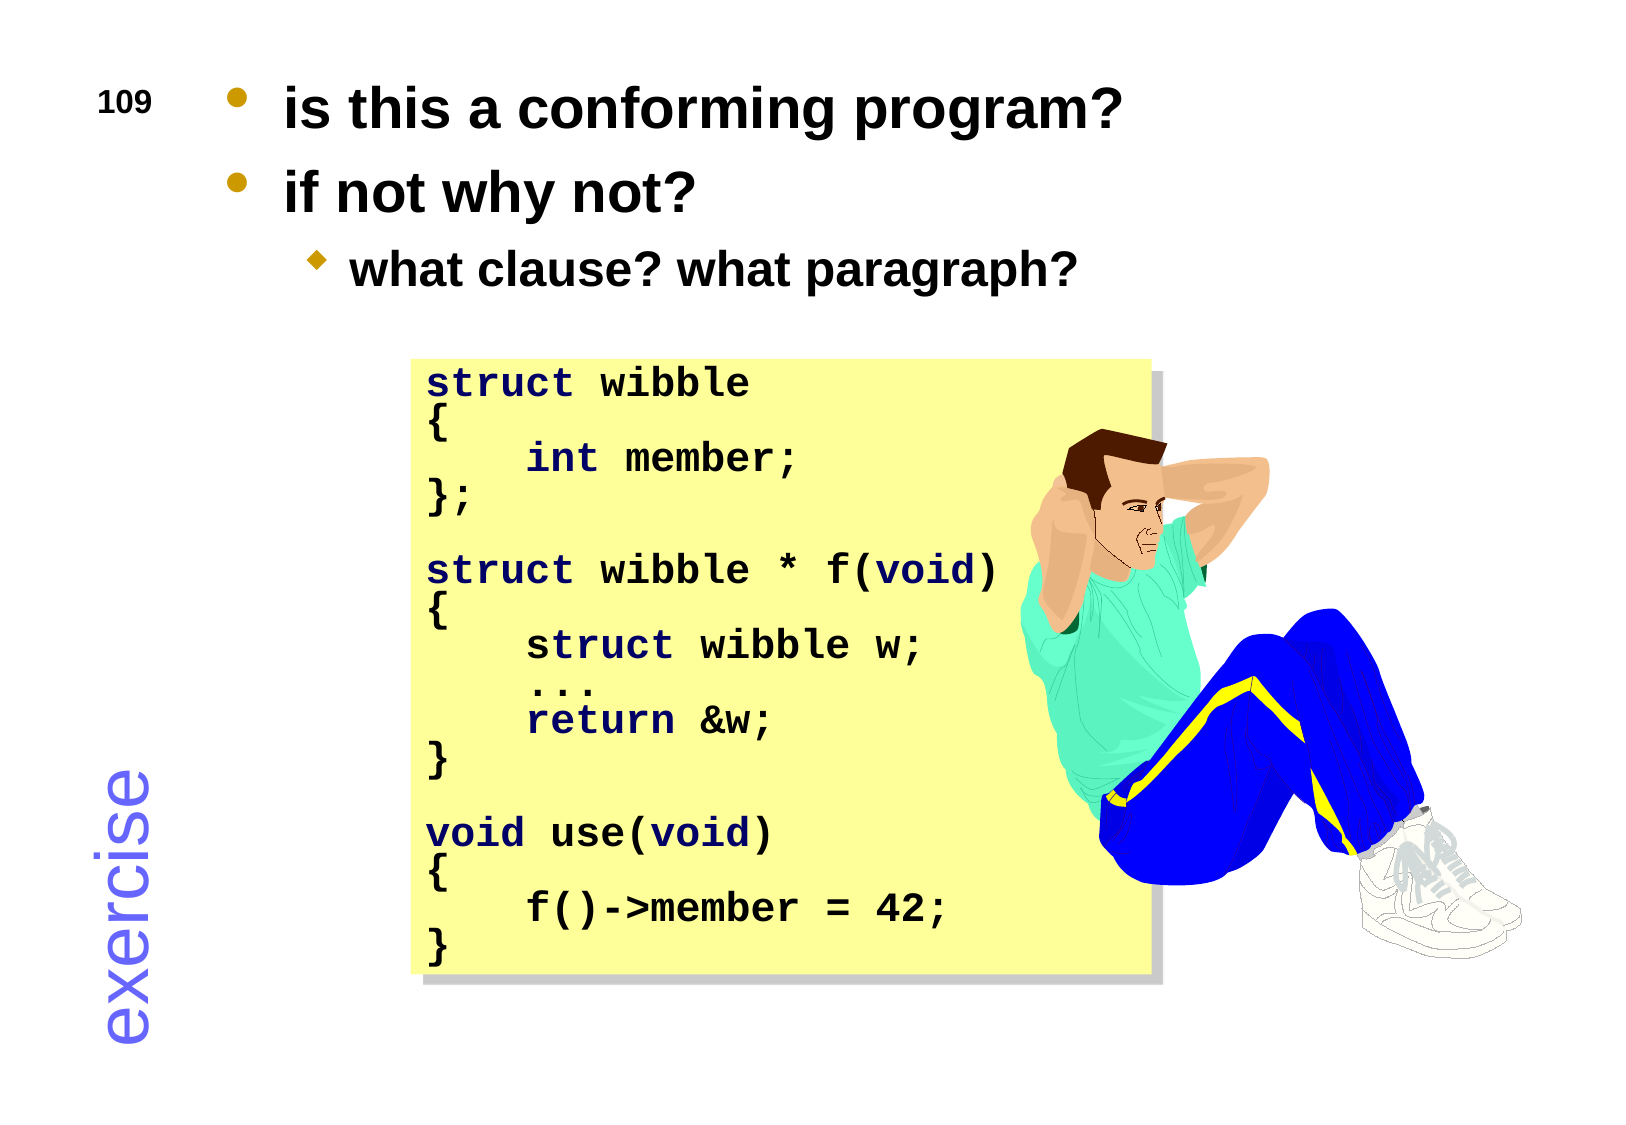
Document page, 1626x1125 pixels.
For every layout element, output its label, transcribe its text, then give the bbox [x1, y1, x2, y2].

text_box [1459, 860, 1465, 867]
title exercise [50, 187, 188, 1063]
text_box struct wibble { int member; }; struct wibble * f(void) { struct wibble w; ... return &w; } void use(void) { f()->member = 42; } [410, 358, 1152, 975]
text_box [1430, 845, 1435, 861]
list is this a conforming program? if not why not? what clause? what paragraph? [212, 62, 1550, 1063]
text_box [1468, 870, 1476, 878]
text_box [1020, 428, 1522, 958]
text_box [1418, 856, 1424, 864]
